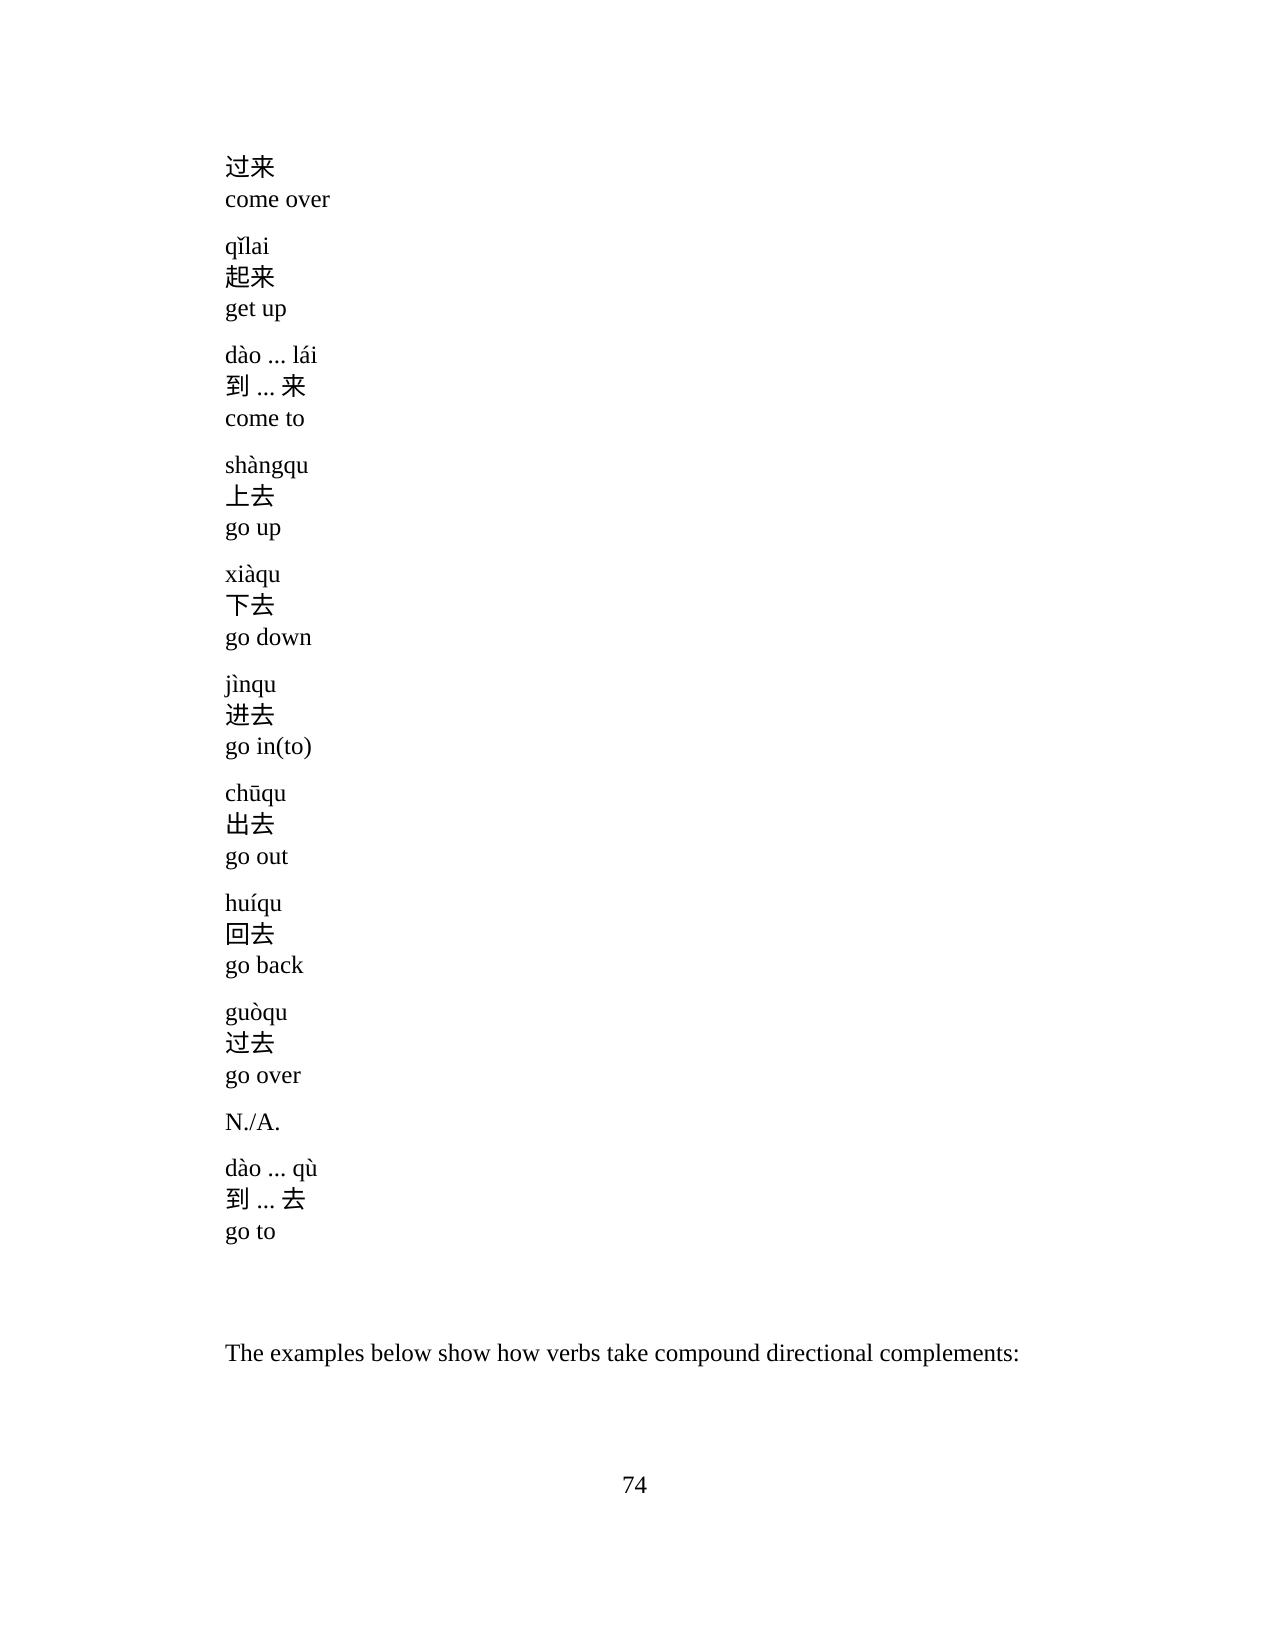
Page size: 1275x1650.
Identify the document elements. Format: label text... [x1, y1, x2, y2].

list N./A. [187, 1107, 1125, 1135]
list jìnqu 进去 go in(to) [187, 669, 1125, 760]
list 过来 come over [187, 150, 1125, 213]
list shàngqu 上去 go up [187, 450, 1125, 541]
list huíqu 回去 go back [187, 888, 1125, 979]
list The examples below show how verbs take compound directional complements: [187, 1338, 1125, 1367]
list chūqu 出去 go out [187, 778, 1125, 870]
list dào ... lái 到 ... 来 come to [187, 340, 1125, 432]
list xiàqu 下去 go down [187, 559, 1125, 651]
list qǐlai 起来 get up [187, 231, 1125, 322]
list dào ... qù 到 ... 去 go to [187, 1153, 1125, 1245]
list guòqu 过去 go over [187, 997, 1125, 1089]
